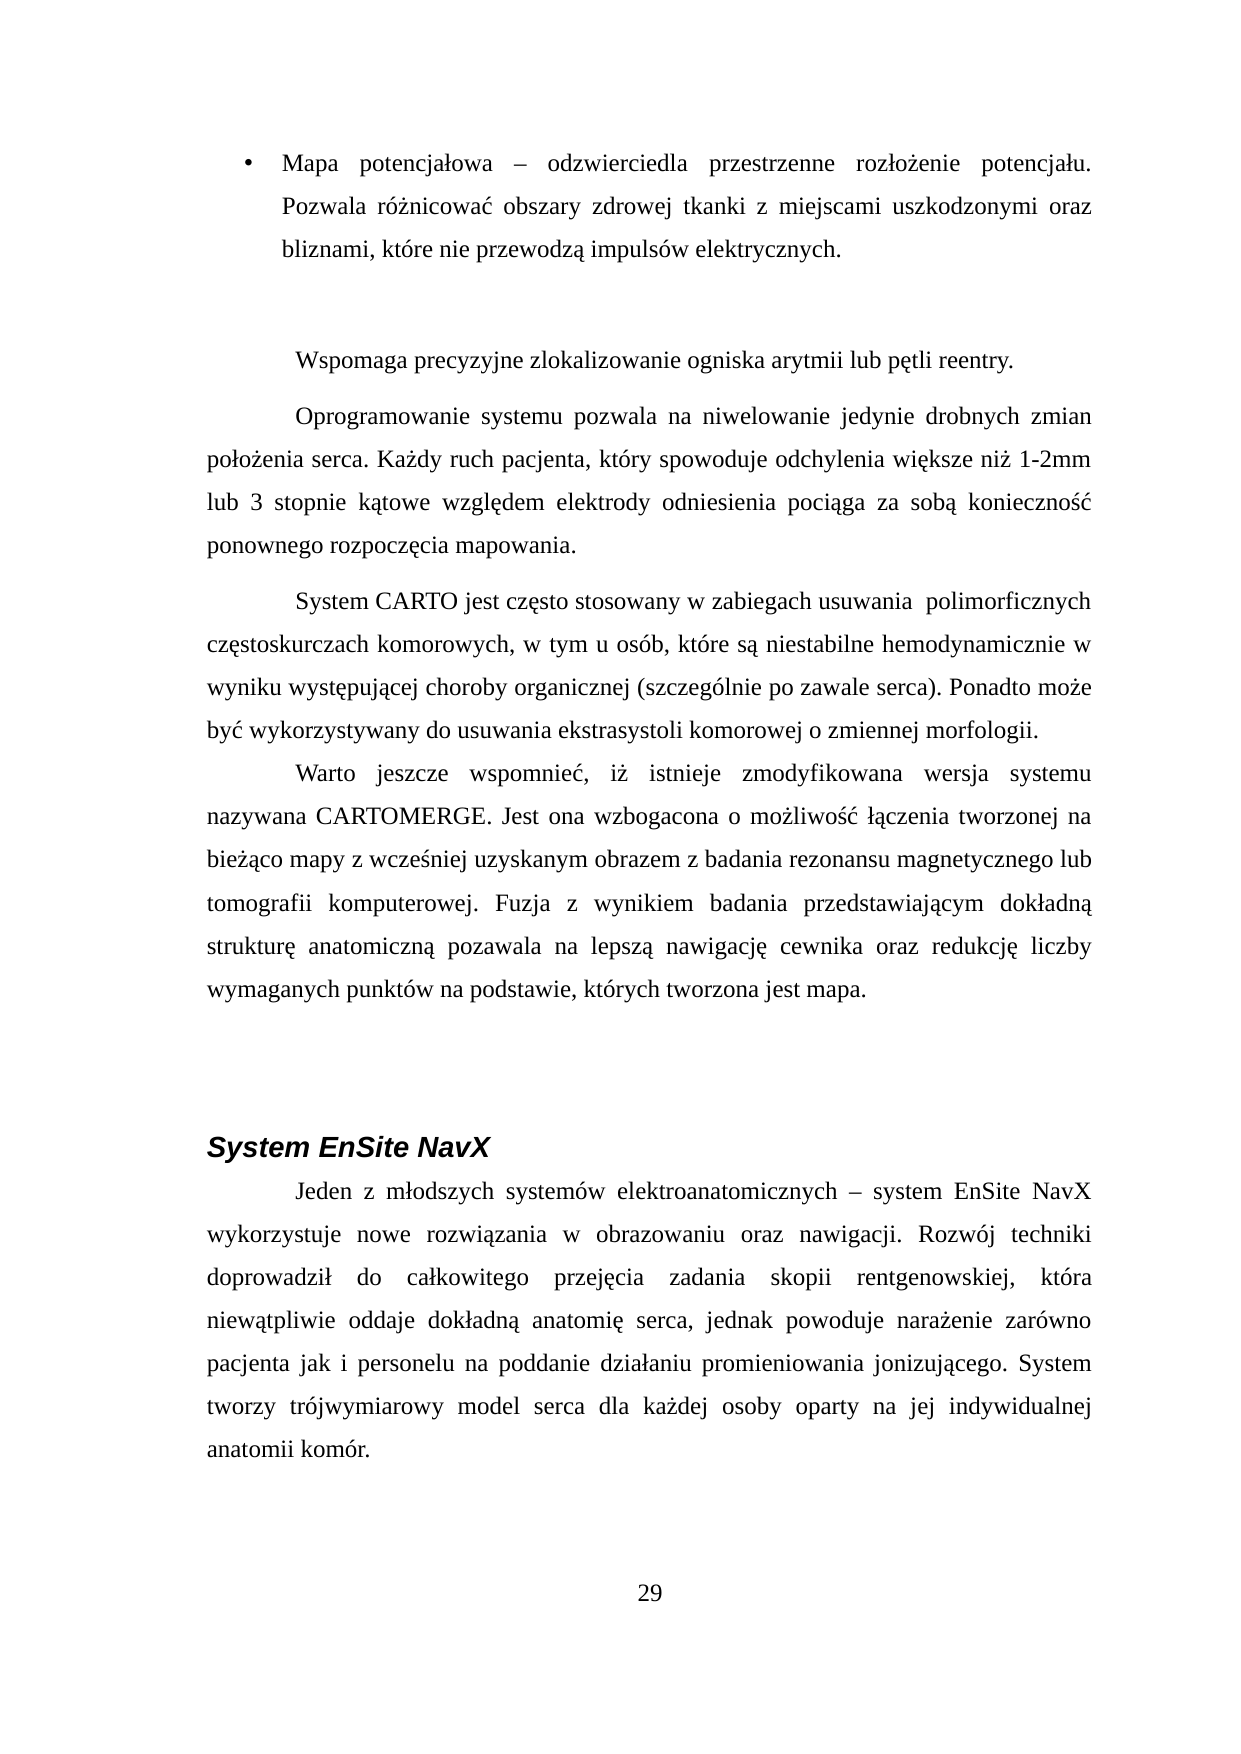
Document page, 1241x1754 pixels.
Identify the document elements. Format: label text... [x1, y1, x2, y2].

text Oprogramowanie systemu pozwala na niwelowanie jedynie drobnych zmian położenia serca. Każdy ruch pacjenta, który spowoduje odchylenia większe niż 1-2mm lub 3 stopnie kątowe względem elektrody odniesienia pociąga za sobą konieczność ponownego rozpoczęcia mapowania. [207, 401, 1093, 559]
subtitle System EnSite NavX [207, 1130, 1093, 1163]
text Wspomaga precyzyjne zlokalizowanie ogniska arytmii lub pętli reentry. [207, 345, 1093, 374]
text System CARTO jest często stosowany w zabiegach usuwania polimorficznych częstoskurczach komorowych, w tym u osób, które są niestabilne hemodynamicznie w wyniku występującej choroby organicznej (szczególnie po zawale serca). Ponadto może być wykorzystywany do usuwania ekstrasystoli komorowej o zmiennej morfologii. [207, 586, 1093, 744]
text Warto jeszcze wspomnieć, iż istnieje zmodyfikowana wersja systemu nazywana CARTOMERGE. Jest ona wzbogacona o możliwość łączenia tworzonej na bieżąco mapy z wcześniej uzyskanym obrazem z badania rezonansu magnetycznego lub tomografii komputerowej. Fuzja z wynikiem badania przedstawiającym dokładną strukturę anatomiczną pozawala na lepszą nawigację cewnika oraz redukcję liczby wymaganych punktów na podstawie, których tworzona jest mapa. [207, 758, 1093, 1003]
text Jeden z młodszych systemów elektroanatomicznych – system EnSite NavX wykorzystuje nowe rozwiązania w obrazowaniu oraz nawigacji. Rozwój techniki doprowadził do całkowitego przejęcia zadania skopii rentgenowskiej, która niewątpliwie oddaje dokładną anatomię serca, jednak powoduje narażenie zarówno pacjenta jak i personelu na poddanie działaniu promieniowania jonizującego. System tworzy trójwymiarowy model serca dla każdej osoby oparty na jej indywidualnej anatomii komór. [207, 1176, 1093, 1463]
list Mapa potencjałowa – odzwierciedla przestrzenne rozłożenie potencjału. Pozwala różnicować obszary zdrowej tkanki z miejscami uszkodzonymi oraz bliznami, które nie przewodzą impulsów elektrycznych. [244, 148, 1093, 263]
